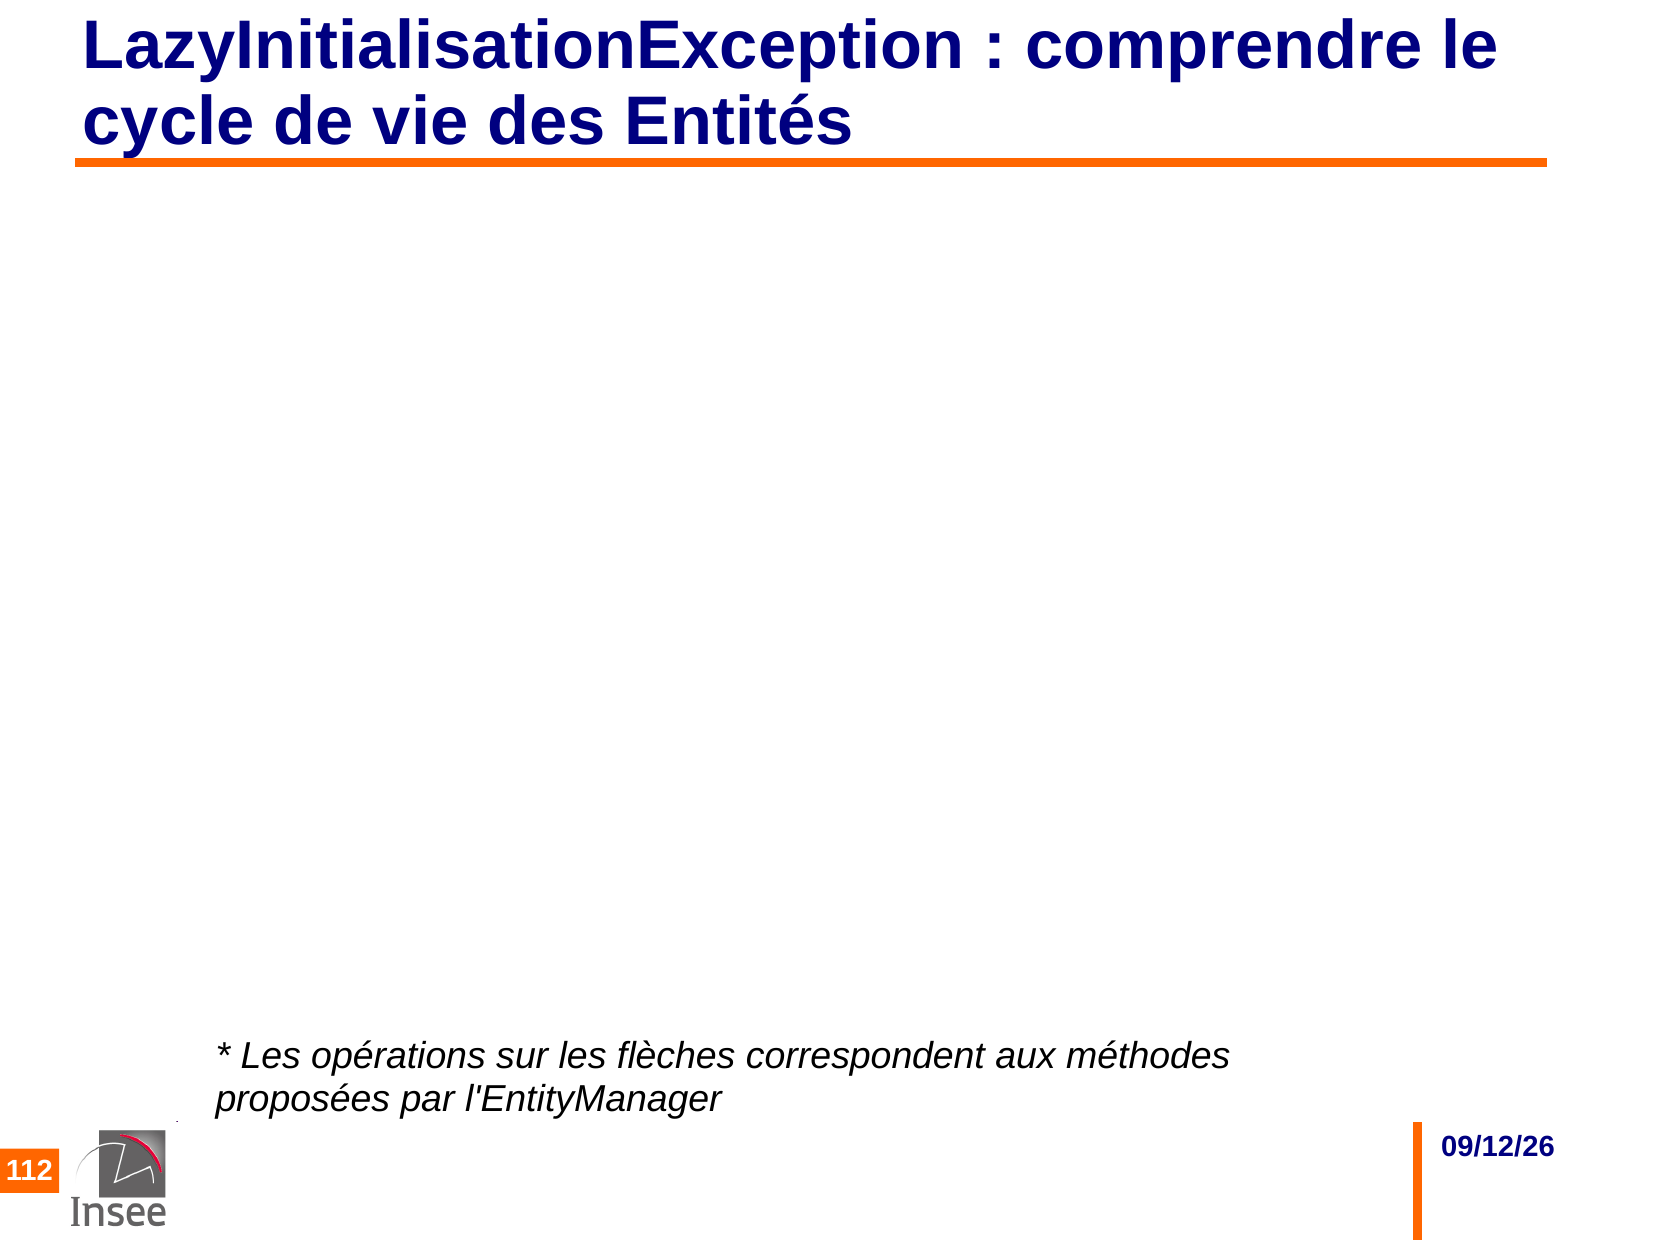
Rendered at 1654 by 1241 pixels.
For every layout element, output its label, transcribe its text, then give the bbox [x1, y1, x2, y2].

picture [62, 1121, 178, 1241]
title LazyInitialisationException : comprendre le cycle de vie des Entités [82, 5, 1619, 160]
text_box * Les opérations sur les flèches correspondent aux méthodes proposées par l'EntityManager [200, 1027, 1276, 1127]
